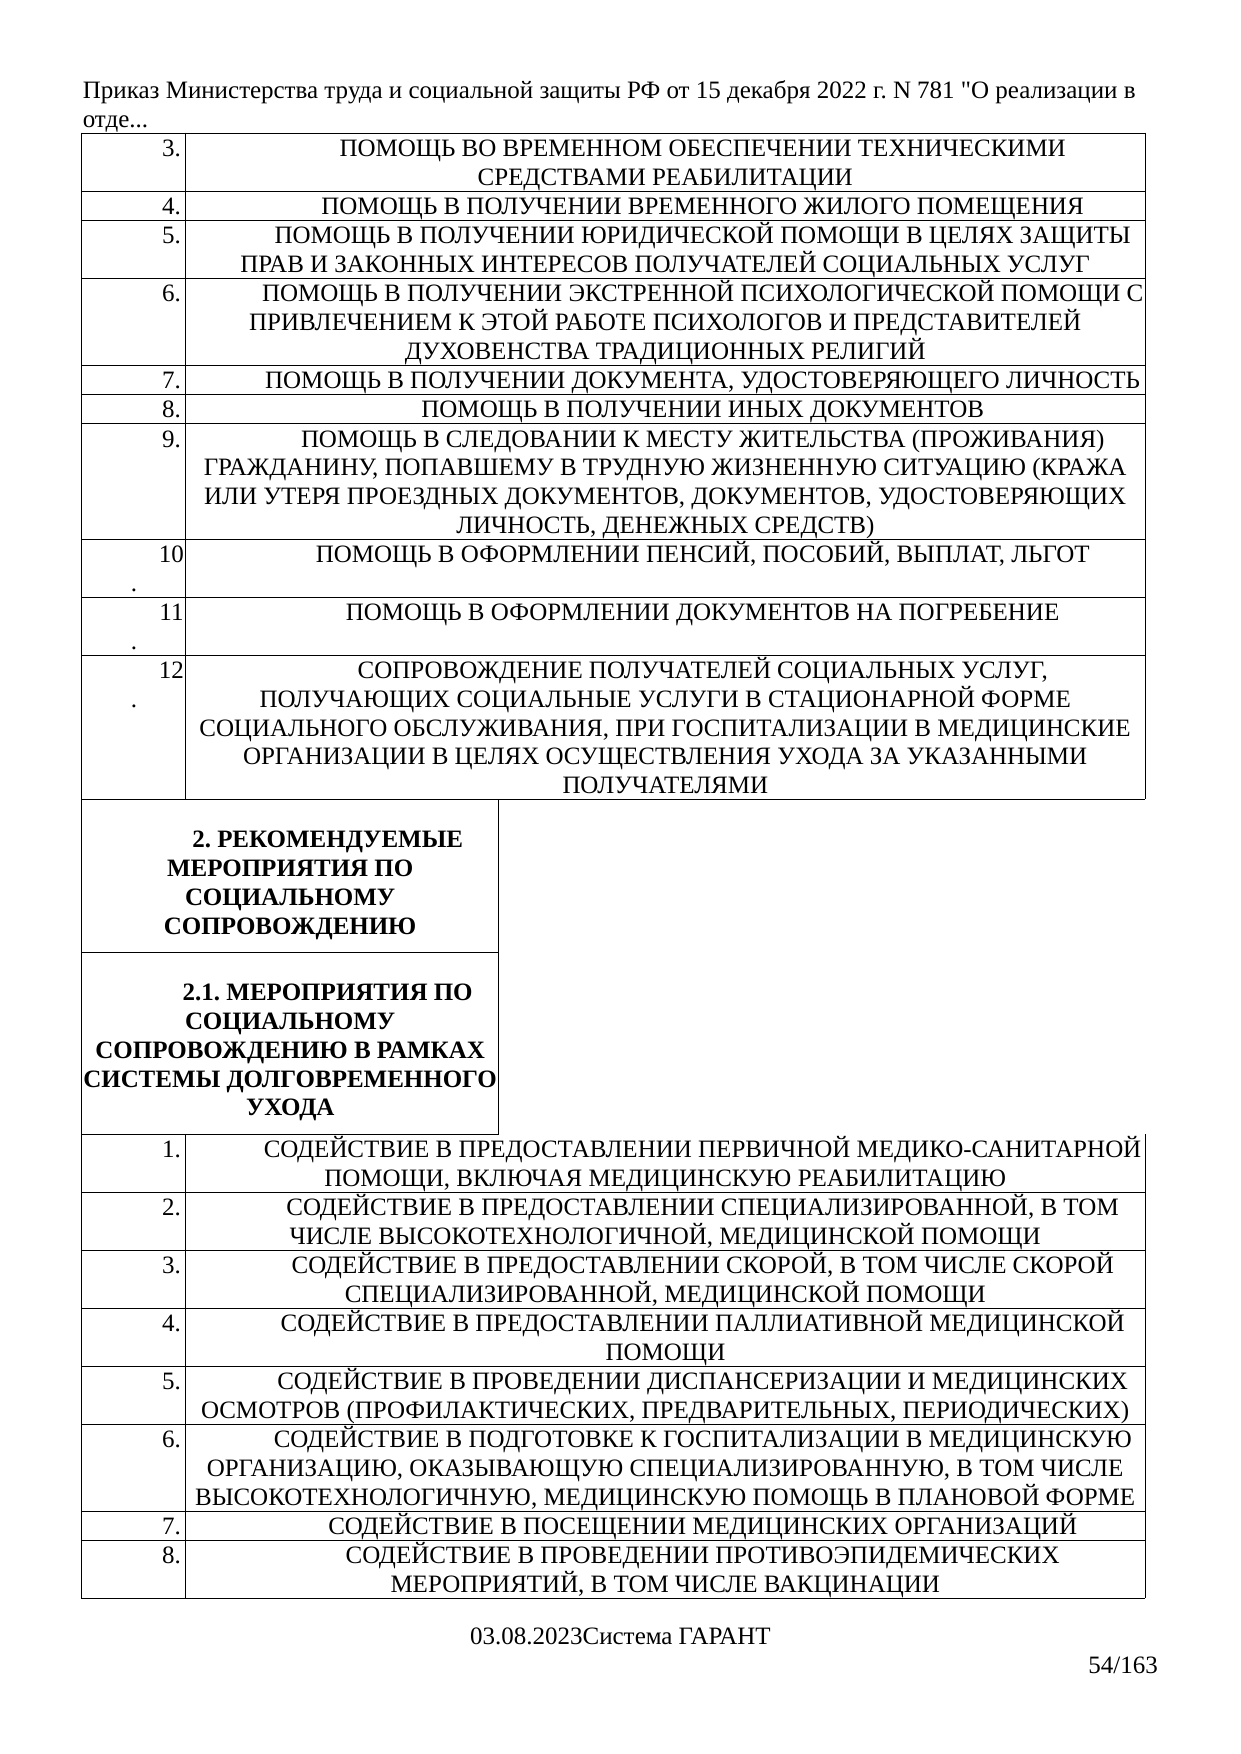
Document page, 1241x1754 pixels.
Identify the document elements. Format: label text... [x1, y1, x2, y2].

table_cell ПОМОЩЬ В ПОЛУЧЕНИИ ДОКУМЕНТА, УДОСТОВЕРЯЮЩЕГО ЛИЧНОСТЬ [186, 366, 1145, 394]
table_cell ПОМОЩЬ ВО ВРЕМЕННОМ ОБЕСПЕЧЕНИИ ТЕХНИЧЕСКИМИ СРЕДСТВАМИ РЕАБИЛИТАЦИИ [186, 134, 1145, 191]
table_cell 4. [82, 1309, 185, 1366]
table_cell 1. [82, 1135, 185, 1192]
table_cell СОДЕЙСТВИЕ В ПРЕДОСТАВЛЕНИИ ПЕРВИЧНОЙ МЕДИКО-САНИТАРНОЙ ПОМОЩИ, ВКЛЮЧАЯ МЕДИЦИНСКУЮ РЕАБИЛИТАЦИЮ [186, 1134, 1145, 1192]
table_cell СОДЕЙСТВИЕ В ПРОВЕДЕНИИ ДИСПАНСЕРИЗАЦИИ И МЕДИЦИНСКИХ ОСМОТРОВ (ПРОФИЛАКТИЧЕСКИХ, ПРЕДВАРИТЕЛЬНЫХ, ПЕРИОДИЧЕСКИХ) [186, 1367, 1145, 1424]
table_cell СОДЕЙСТВИЕ В ПРЕДОСТАВЛЕНИИ СКОРОЙ, В ТОМ ЧИСЛЕ СКОРОЙ СПЕЦИАЛИЗИРОВАННОЙ, МЕДИЦИНСКОЙ ПОМОЩИ [186, 1251, 1145, 1308]
table_cell 5. [82, 221, 185, 278]
table_cell 2.1. МЕРОПРИЯТИЯ ПО СОЦИАЛЬНОМУ СОПРОВОЖДЕНИЮ В РАМКАХ СИСТЕМЫ ДОЛГОВРЕМЕННОГО УХОДА [82, 953, 498, 1134]
table_cell 7. [82, 366, 185, 394]
table_cell ПОМОЩЬ В ОФОРМЛЕНИИ ДОКУМЕНТОВ НА ПОГРЕБЕНИЕ [186, 598, 1145, 655]
table_cell СОДЕЙСТВИЕ В ПРЕДОСТАВЛЕНИИ СПЕЦИАЛИЗИРОВАННОЙ, В ТОМ ЧИСЛЕ ВЫСОКОТЕХНОЛОГИЧНОЙ, МЕДИЦИНСКОЙ ПОМОЩИ [186, 1193, 1145, 1250]
table_cell 2. [82, 1193, 185, 1250]
table_cell СОДЕЙСТВИЕ В ПРЕДОСТАВЛЕНИИ ПАЛЛИАТИВНОЙ МЕДИЦИНСКОЙ ПОМОЩИ [186, 1309, 1145, 1366]
table_cell 7. [82, 1512, 185, 1540]
table_cell 10. [82, 540, 185, 597]
table_cell 8. [82, 1541, 185, 1598]
table_cell СОДЕЙСТВИЕ В ПОДГОТОВКЕ К ГОСПИТАЛИЗАЦИИ В МЕДИЦИНСКУЮ ОРГАНИЗАЦИЮ, ОКАЗЫВАЮЩУЮ СПЕЦИАЛИЗИРОВАННУЮ, В ТОМ ЧИСЛЕ ВЫСОКОТЕХНОЛОГИЧНУЮ, МЕДИЦИНСКУЮ ПОМОЩЬ В ПЛАНОВОЙ ФОРМЕ [186, 1425, 1145, 1511]
table_cell 2. РЕКОМЕНДУЕМЫЕ МЕРОПРИЯТИЯ ПО СОЦИАЛЬНОМУ СОПРОВОЖДЕНИЮ [82, 800, 498, 952]
table_cell ПОМОЩЬ В ОФОРМЛЕНИИ ПЕНСИЙ, ПОСОБИЙ, ВЫПЛАТ, ЛЬГОТ [186, 540, 1145, 597]
table_cell 5. [82, 1367, 185, 1424]
table_cell ПОМОЩЬ В ПОЛУЧЕНИИ ЮРИДИЧЕСКОЙ ПОМОЩИ В ЦЕЛЯХ ЗАЩИТЫ ПРАВ И ЗАКОННЫХ ИНТЕРЕСОВ ПОЛУЧАТЕЛЕЙ СОЦИАЛЬНЫХ УСЛУГ [186, 221, 1145, 278]
table_cell 3. [82, 134, 185, 191]
table_cell 3. [82, 1251, 185, 1308]
table_cell 6. [82, 1425, 185, 1511]
table_cell 11. [82, 598, 185, 655]
table_cell СОПРОВОЖДЕНИЕ ПОЛУЧАТЕЛЕЙ СОЦИАЛЬНЫХ УСЛУГ, ПОЛУЧАЮЩИХ СОЦИАЛЬНЫЕ УСЛУГИ В СТАЦИОНАРНОЙ ФОРМЕ СОЦИАЛЬНОГО ОБСЛУЖИВАНИЯ, ПРИ ГОСПИТАЛИЗАЦИИ В МЕДИЦИНСКИЕ ОРГАНИЗАЦИИ В ЦЕЛЯХ ОСУЩЕСТВЛЕНИЯ УХОДА ЗА УКАЗАННЫМИ ПОЛУЧАТЕЛЯМИ [186, 656, 1145, 799]
table_cell ПОМОЩЬ В ПОЛУЧЕНИИ ВРЕМЕННОГО ЖИЛОГО ПОМЕЩЕНИЯ [186, 192, 1145, 220]
table_cell СОДЕЙСТВИЕ В ПОСЕЩЕНИИ МЕДИЦИНСКИХ ОРГАНИЗАЦИЙ [186, 1512, 1145, 1540]
table_cell 12. [82, 656, 185, 799]
table_cell 8. [82, 395, 185, 423]
table_cell 6. [82, 279, 185, 364]
table_cell ПОМОЩЬ В ПОЛУЧЕНИИ ЭКСТРЕННОЙ ПСИХОЛОГИЧЕСКОЙ ПОМОЩИ С ПРИВЛЕЧЕНИЕМ К ЭТОЙ РАБОТЕ ПСИХОЛОГОВ И ПРЕДСТАВИТЕЛЕЙ ДУХОВЕНСТВА ТРАДИЦИОННЫХ РЕЛИГИЙ [186, 279, 1145, 364]
table_cell СОДЕЙСТВИЕ В ПРОВЕДЕНИИ ПРОТИВОЭПИДЕМИЧЕСКИХ МЕРОПРИЯТИЙ, В ТОМ ЧИСЛЕ ВАКЦИНАЦИИ [186, 1541, 1145, 1598]
table_cell 4. [82, 192, 185, 220]
table_cell ПОМОЩЬ В СЛЕДОВАНИИ К МЕСТУ ЖИТЕЛЬСТВА (ПРОЖИВАНИЯ) ГРАЖДАНИНУ, ПОПАВШЕМУ В ТРУДНУЮ ЖИЗНЕННУЮ СИТУАЦИЮ (КРАЖА ИЛИ УТЕРЯ ПРОЕЗДНЫХ ДОКУМЕНТОВ, ДОКУМЕНТОВ, УДОСТОВЕРЯЮЩИХ ЛИЧНОСТЬ, ДЕНЕЖНЫХ СРЕДСТВ) [186, 424, 1145, 539]
table_cell ПОМОЩЬ В ПОЛУЧЕНИИ ИНЫХ ДОКУМЕНТОВ [186, 395, 1145, 423]
table_cell 9. [82, 424, 185, 539]
